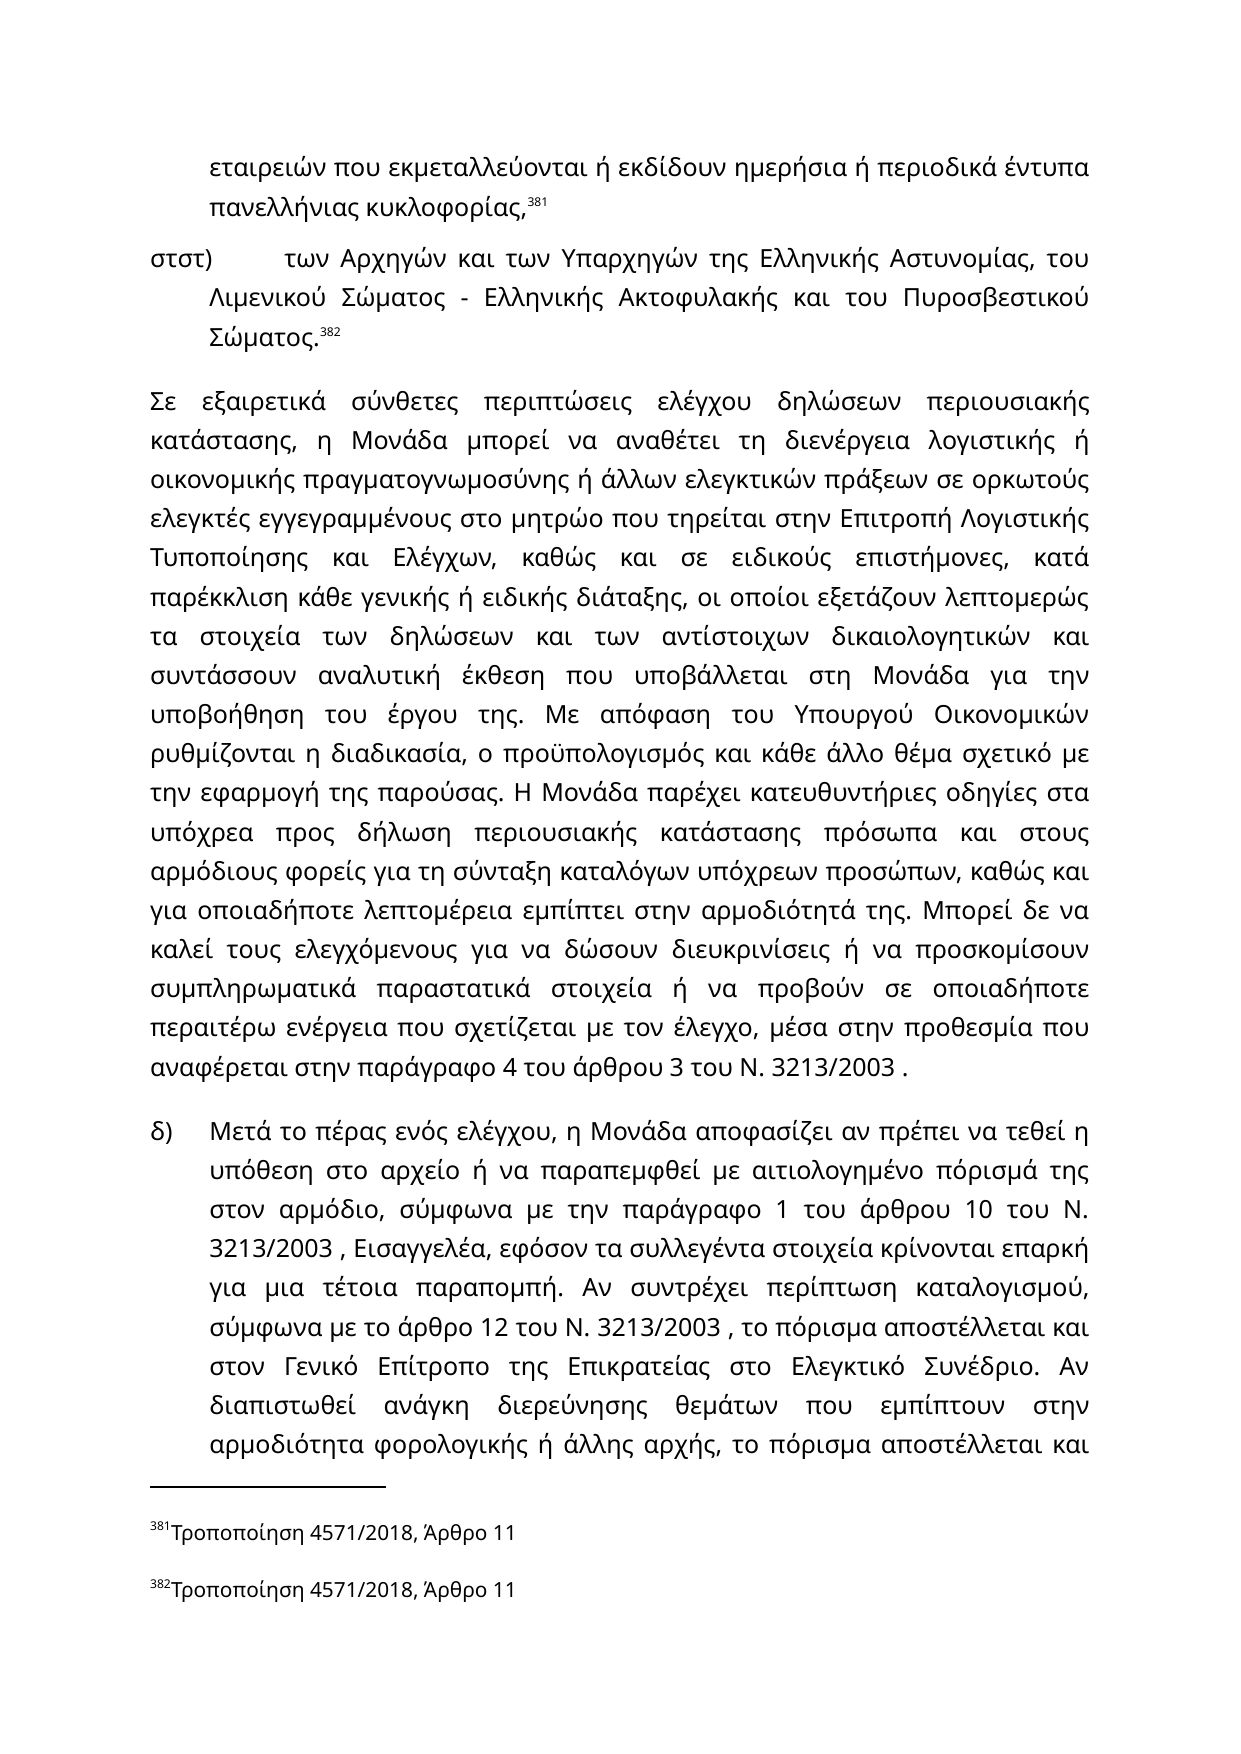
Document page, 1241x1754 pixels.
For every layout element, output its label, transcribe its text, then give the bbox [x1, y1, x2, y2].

text Σε εξαιρετικά σύνθετες περιπτώσεις ελέγχου δηλώσεων περιουσιακής κατάστασης, η Μονάδα μπορεί να αναθέτει τη διενέργεια λογιστικής ή οικονομικής πραγματογνωμοσύνης ή άλλων ελεγκτικών πράξεων σε ορκωτούς ελεγκτές εγγεγραμμένους στο μητρώο που τηρείται στην Επιτροπή Λογιστικής Τυποποίησης και Ελέγχων, καθώς και σε ειδικούς επιστήμονες, κατά παρέκκλιση κάθε γενικής ή ειδικής διάταξης, οι οποίοι εξετάζουν λεπτομερώς τα στοιχεία των δηλώσεων και των αντίστοιχων δικαιολογητικών και συντάσσουν αναλυτική έκθεση που υποβάλλεται στη Μονάδα για την υποβοήθηση του έργου της. Με απόφαση του Υπουργού Οικονομικών ρυθμίζονται η διαδικασία, ο προϋπολογισμός και κάθε άλλο θέμα σχετικό με την εφαρμογή της παρούσας. Η Μονάδα παρέχει κατευθυντήριες οδηγίες στα υπόχρεα προς δήλωση περιουσιακής κατάστασης πρόσωπα και στους αρμόδιους φορείς για τη σύνταξη καταλόγων υπόχρεων προσώπων, καθώς και για οποιαδήποτε λεπτομέρεια εμπίπτει στην αρμοδιότητά της. Μπορεί δε να καλεί τους ελεγχόμενους για να δώσουν διευκρινίσεις ή να προσκομίσουν συμπληρωματικά παραστατικά στοιχεία ή να προβούν σε οποιαδήποτε περαιτέρω ενέργεια που σχετίζεται με τον έλεγχο, μέσα στην προθεσμία που αναφέρεται στην παράγραφο 4 του άρθρου 3 του Ν. 3213/2003 . [150, 383, 1090, 1083]
list εταιρειών που εκμεταλλεύονται ή εκδίδουν ημερήσια ή περιοδικά έντυπα πανελλήνιας κυκλοφορίας, [150, 150, 1090, 223]
list δ) Μετά το πέρας ενός ελέγχου, η Μονάδα αποφασίζει αν πρέπει να τεθεί η υπόθεση στο αρχείο ή να παραπεμφθεί με αιτιολογημένο πόρισμά της στον αρμόδιο, σύμφωνα με την παράγραφο 1 του άρθρου 10 του Ν. 3213/2003 , Εισαγγελέα, εφόσον τα συλλεγέντα στοιχεία κρίνονται επαρκή για μια τέτοια παραπομπή. Αν συντρέχει περίπτωση καταλογισμού, σύμφωνα με το άρθρο 12 του Ν. 3213/2003 , το πόρισμα αποστέλλεται και στον Γενικό Επίτροπο της Επικρατείας στο Ελεγκτικό Συνέδριο. Αν διαπιστωθεί ανάγκη διερεύνησης θεμάτων που εμπίπτουν στην αρμοδιότητα φορολογικής ή άλλης αρχής, το πόρισμα αποστέλλεται και [150, 1113, 1090, 1461]
text Τροποποίηση 4571/2018, Άρθρο 11 [150, 1518, 1090, 1546]
list στστ) των Αρχηγών και των Υπαρχηγών της Ελληνικής Αστυνομίας, του Λιμενικού Σώματος - Ελληνικής Ακτοφυλακής και του Πυροσβεστικού Σώματος. [150, 241, 1090, 353]
text Τροποποίηση 4571/2018, Άρθρο 11 [150, 1576, 1090, 1604]
